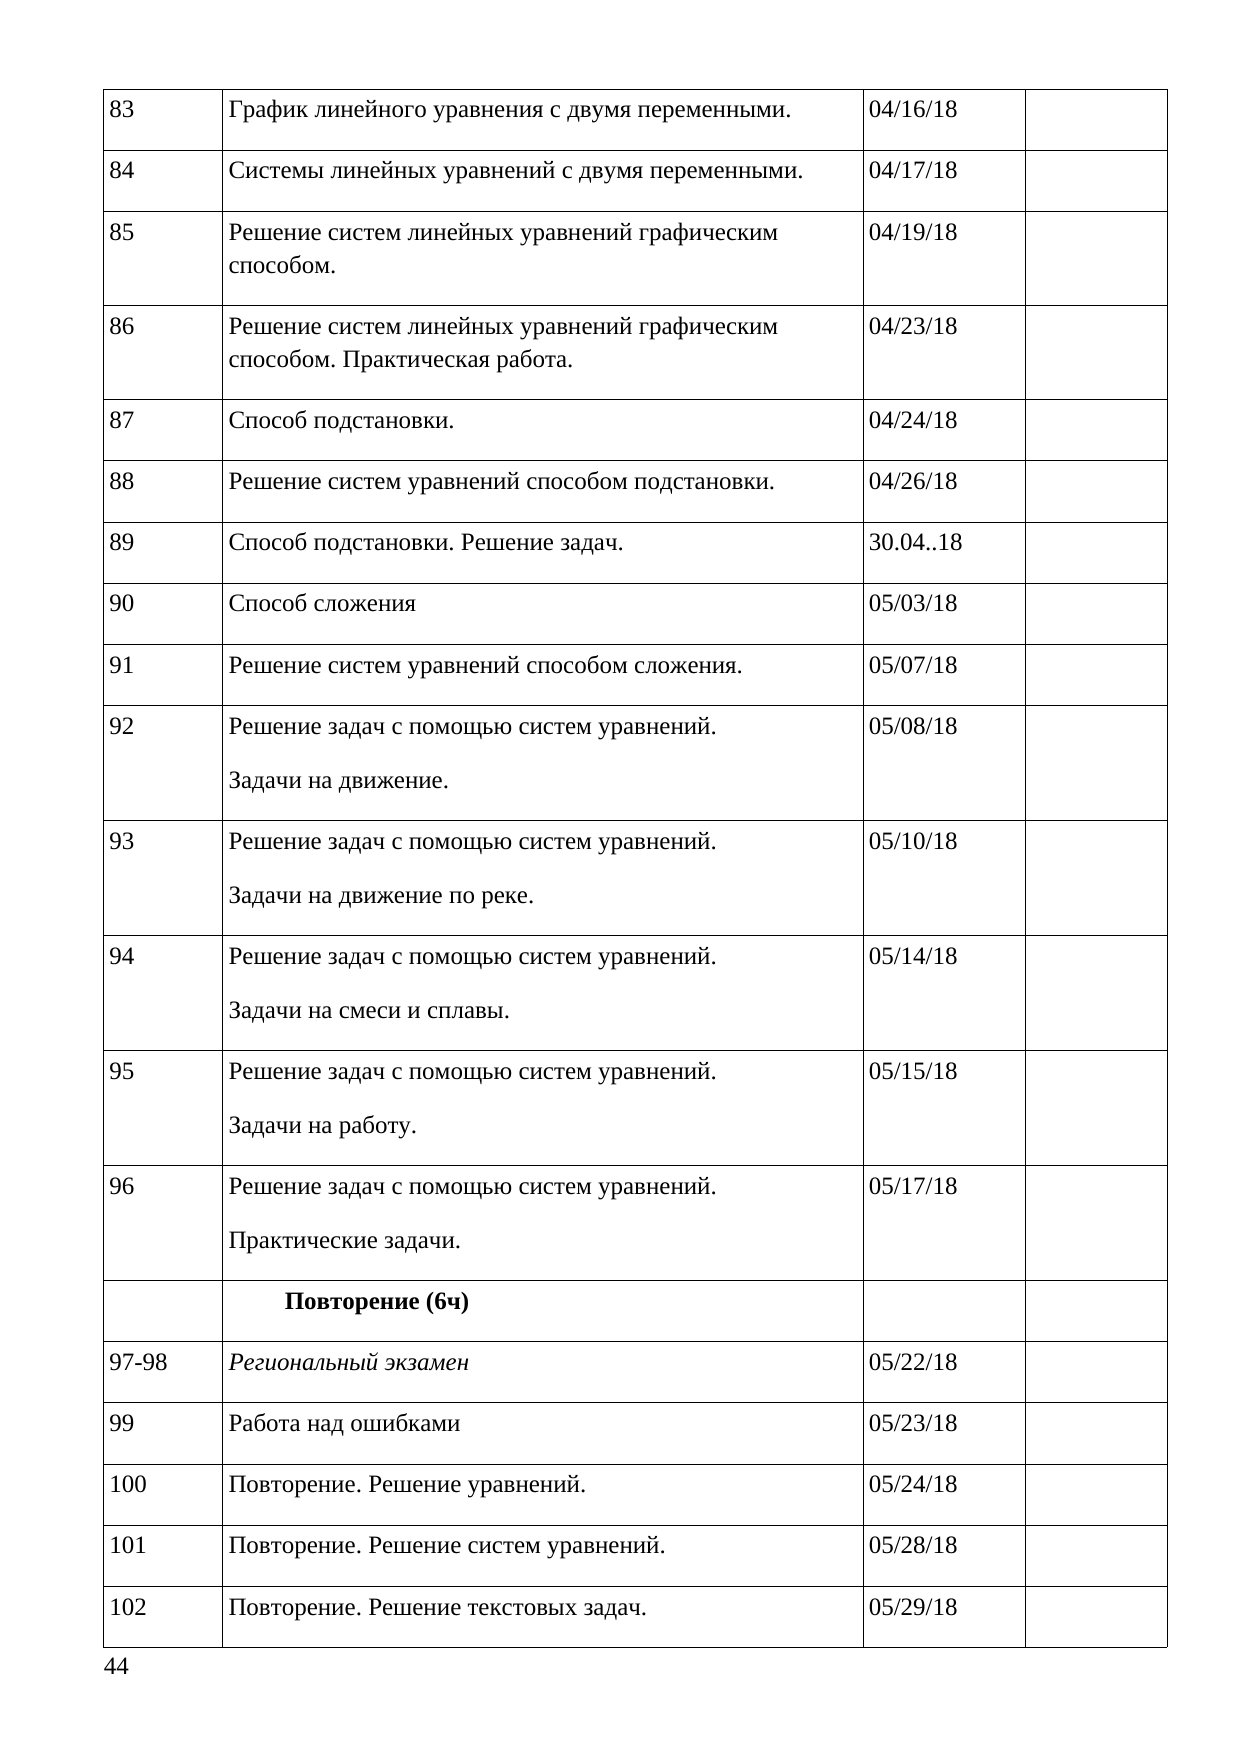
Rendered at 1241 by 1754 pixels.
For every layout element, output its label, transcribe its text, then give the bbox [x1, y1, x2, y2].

table_cell График линейного уравнения с двумя переменными. [223, 90, 863, 150]
table_cell [1026, 400, 1167, 460]
table_cell 102 [104, 1587, 222, 1647]
table_cell [1026, 90, 1167, 150]
table_cell Решение задач с помощью систем уравнений. Задачи на движение по реке. [223, 821, 863, 935]
table_cell 24.05.18 [864, 1465, 1025, 1524]
table_cell [1026, 1587, 1167, 1647]
table_cell 03.05.18 [864, 584, 1025, 644]
table_cell [1026, 584, 1167, 644]
table_cell 94 [104, 936, 222, 1050]
table_cell 23.05.18 [864, 1403, 1025, 1463]
table_cell Решение задач с помощью систем уравнений. Задачи на работу. [223, 1051, 863, 1165]
table_cell Решение систем уравнений способом сложения. [223, 645, 863, 705]
table_cell 99 [104, 1403, 222, 1463]
table_cell 100 [104, 1465, 222, 1524]
table_cell [1026, 1403, 1167, 1463]
table_cell [104, 1281, 222, 1341]
table_cell [1026, 151, 1167, 211]
table_cell Повторение. Решение уравнений. [223, 1465, 863, 1524]
table_cell [1026, 1051, 1167, 1165]
table_cell 17.05.18 [864, 1166, 1025, 1280]
table_cell 23.04.18 [864, 306, 1025, 399]
table_cell 90 [104, 584, 222, 644]
table_cell Решение систем линейных уравнений графическим способом. Практическая работа. [223, 306, 863, 399]
table_cell [1026, 706, 1167, 820]
table_cell 16.04.18 [864, 90, 1025, 150]
table_cell 86 [104, 306, 222, 399]
table_cell 17.04.18 [864, 151, 1025, 211]
table_cell [1026, 936, 1167, 1050]
table_cell Повторение. Решение систем уравнений. [223, 1526, 863, 1586]
table_cell [1026, 645, 1167, 705]
table_cell Решение задач с помощью систем уравнений. Задачи на смеси и сплавы. [223, 936, 863, 1050]
table_cell 10.05.18 [864, 821, 1025, 935]
table_cell 96 [104, 1166, 222, 1280]
table_cell 26.04.18 [864, 461, 1025, 522]
table_cell Повторение. Решение текстовых задач. [223, 1587, 863, 1647]
table_cell 08.05.18 [864, 706, 1025, 820]
table_cell Способ подстановки. Решение задач. [223, 523, 863, 583]
table_cell [1026, 1281, 1167, 1341]
table_cell Способ сложения [223, 584, 863, 644]
table_cell 88 [104, 461, 222, 522]
table_cell [1026, 306, 1167, 399]
table_cell [1026, 461, 1167, 522]
table_cell 28.05.18 [864, 1526, 1025, 1586]
table_cell 97-98 [104, 1342, 222, 1402]
table_cell 83 [104, 90, 222, 150]
table_cell [1026, 212, 1167, 305]
table_cell Решение систем линейных уравнений графическим способом. [223, 212, 863, 305]
table_cell 87 [104, 400, 222, 460]
table_cell Решение задач с помощью систем уравнений. Практические задачи. [223, 1166, 863, 1280]
table_cell 91 [104, 645, 222, 705]
table_cell [1026, 1465, 1167, 1524]
table_cell 89 [104, 523, 222, 583]
table_cell 93 [104, 821, 222, 935]
table_cell 15.05.18 [864, 1051, 1025, 1165]
table_cell [1026, 1342, 1167, 1402]
table_cell Решение систем уравнений способом подстановки. [223, 461, 863, 522]
table_cell Системы линейных уравнений с двумя переменными. [223, 151, 863, 211]
table_cell Способ подстановки. [223, 400, 863, 460]
table_cell 84 [104, 151, 222, 211]
table_cell [1026, 523, 1167, 583]
table_cell 101 [104, 1526, 222, 1586]
table_cell 92 [104, 706, 222, 820]
table_cell 07.05.18 [864, 645, 1025, 705]
table_cell [1026, 1526, 1167, 1586]
table_cell [1026, 821, 1167, 935]
table_cell 85 [104, 212, 222, 305]
table_cell Повторение (6ч) [223, 1281, 863, 1341]
table_cell 95 [104, 1051, 222, 1165]
table_cell 29.05.18 [864, 1587, 1025, 1647]
table_cell Работа над ошибками [223, 1403, 863, 1463]
table_cell [1026, 1166, 1167, 1280]
table_cell [864, 1281, 1025, 1341]
table_cell Решение задач с помощью систем уравнений. Задачи на движение. [223, 706, 863, 820]
table_cell 24.04.18 [864, 400, 1025, 460]
table_cell 19.04.18 [864, 212, 1025, 305]
table_cell 22.05.18 [864, 1342, 1025, 1402]
table_cell Региональный экзамен [223, 1342, 863, 1402]
table_cell 30.04..18 [864, 523, 1025, 583]
table_cell 14.05.18 [864, 936, 1025, 1050]
